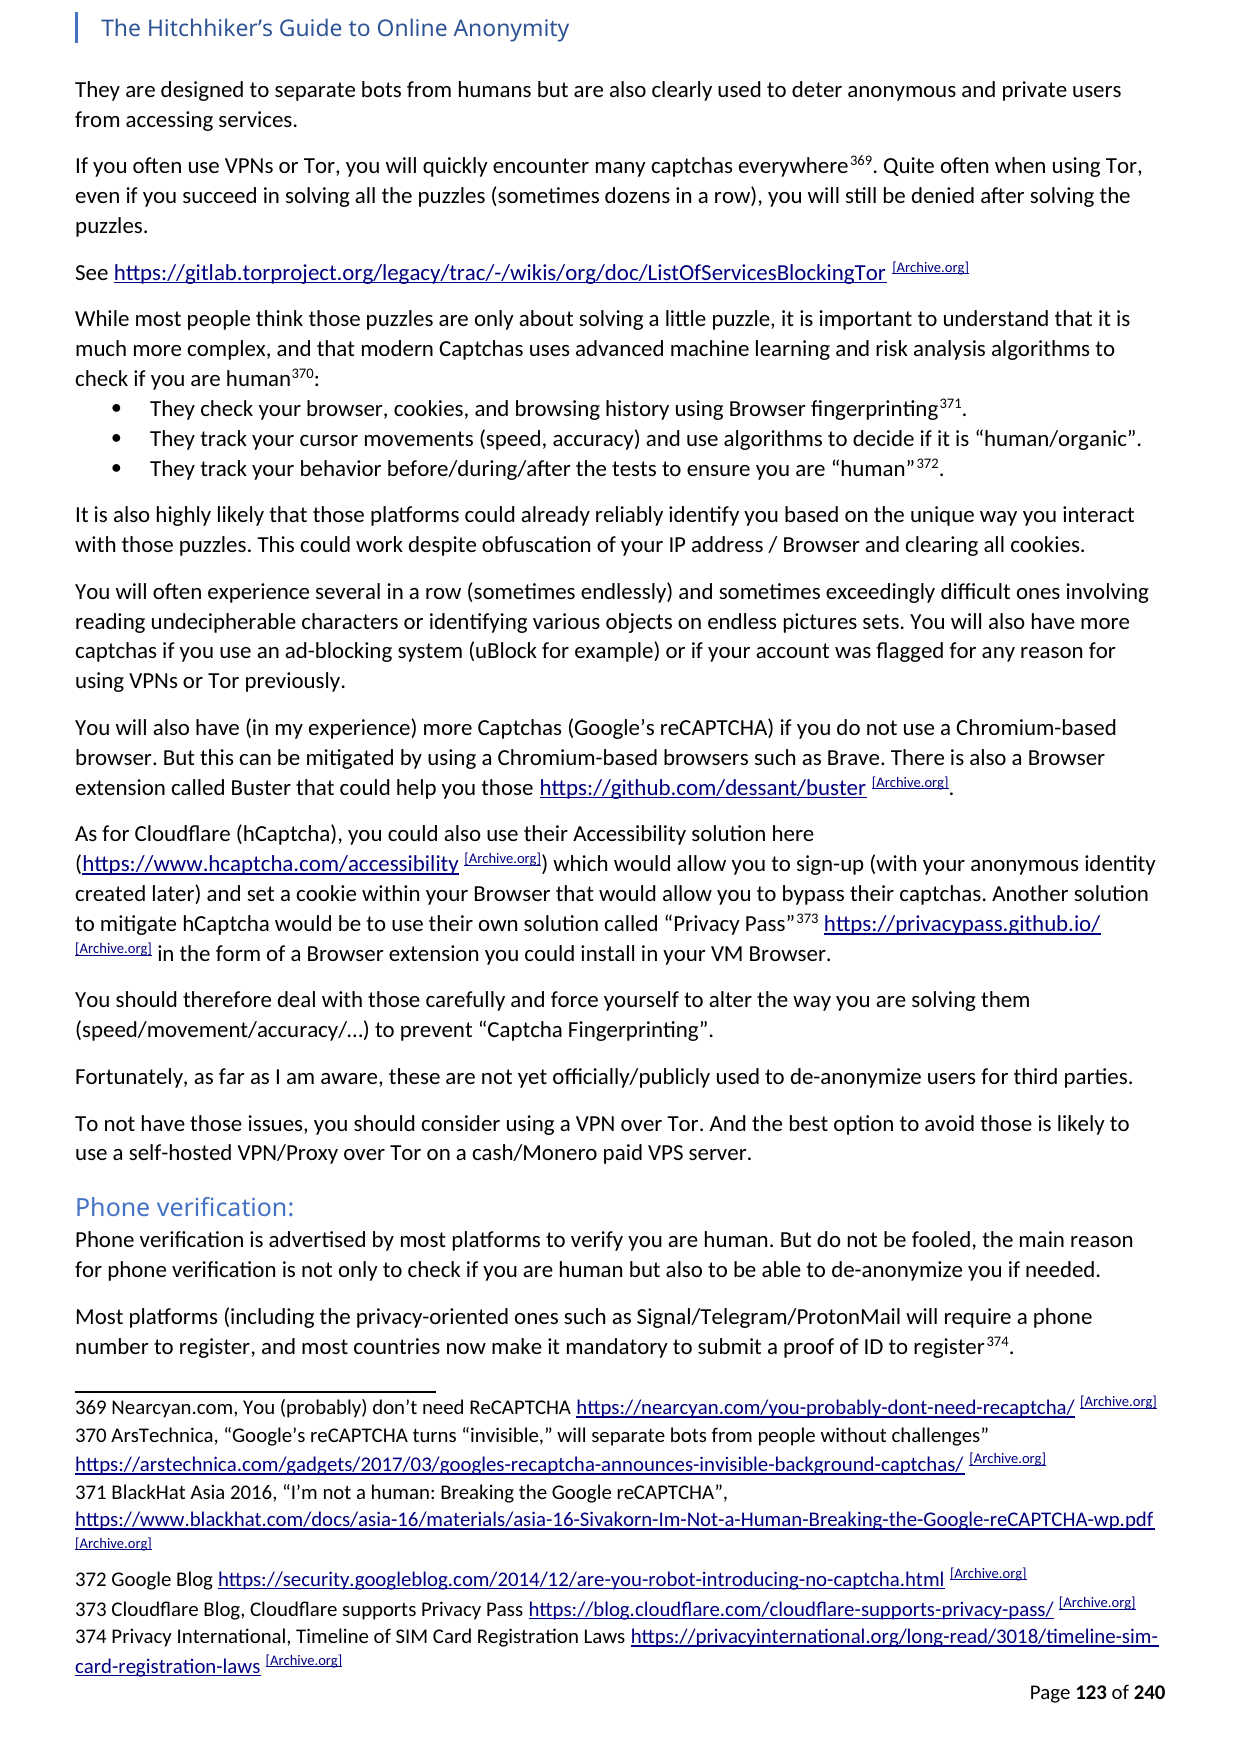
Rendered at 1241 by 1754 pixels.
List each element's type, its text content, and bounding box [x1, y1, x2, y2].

text You will also have (in my experience) more Captchas (Google’s reCAPTCHA) if you do not use a Chromium-based browser. But this can be mitigated by using a Chromium-based browsers such as Brave. There is also a Browser extension called Buster that could help you those https://github.com/dessant/buster [Archive.org]. [75, 713, 1165, 801]
text You should therefore deal with those carefully and force yourself to alter the way you are solving them (speed/movement/accuracy/…) to prevent “Captcha Fingerprinting”. [75, 986, 1165, 1043]
text Phone verification is advertised by most platforms to verify you are human. But do not be fooled, the main reason for phone verification is not only to check if you are human but also to be able to de-anonymize you if needed. [75, 1226, 1165, 1283]
text To not have those issues, you should consider using a VPN over Tor. And the best option to avoid those is likely to use a self-hosted VPN/Proxy over Tor on a cash/Monero paid VPS server. [75, 1109, 1165, 1167]
text You will often experience several in a row (sometimes endlessly) and sometimes exceedingly difficult ones involving reading undecipherable characters or identifying various objects on endless pictures sets. You will also have more captchas if you use an ad-blocking system (uBlock for example) or if your account was flagged for any reason for using VPNs or Tor previously. [75, 577, 1165, 694]
text They are designed to separate bots from humans but are also clearly used to deter anonymous and private users from accessing services. [75, 75, 1165, 133]
text It is also highly likely that those platforms could already reliably identify you based on the unique way you interact with those puzzles. This could work despite obfuscation of your IP address / Browser and clearing all cookies. [75, 500, 1165, 558]
text See https://gitlab.torproject.org/legacy/trac/-/wikis/org/doc/ListOfServicesBlockingTor [Archive.org] [75, 258, 1165, 286]
text Privacy International, Timeline of SIM Card Registration Laws https://privacyinternational.org/long-read/3018/timeline-sim-card-registration-laws [Archive.org] [75, 1624, 1165, 1679]
list Google Blog https://security.googleblog.com/2014/12/are-you-robot-introducing-no-captcha.html [Archive.org] [75, 1564, 1165, 1592]
list They track your behavior before/during/after the tests to ensure you are “human”. [112, 454, 1165, 482]
list BlackHat Asia 2016, “I’m not a human: Breaking the Google reCAPTCHA”, https://www.blackhat.com/docs/asia-16/materials/asia-16-Sivakorn-Im-Not-a-Human-Breaking-the-Google-reCAPTCHA-wp.pdf [Archive.org] [75, 1479, 1165, 1562]
text As for Cloudflare (hCaptcha), you could also use their Accessibility solution here (https://www.hcaptcha.com/accessibility [Archive.org]) which would allow you to sign-up (with your anonymous identity created later) and set a cookie within your Browser that would allow you to bypass their captchas. Another solution to mitigate hCaptcha would be to use their own solution called “Privacy Pass” https://privacypass.github.io/ [Archive.org] in the form of a Browser extension you could install in your VM Browser. [75, 819, 1165, 967]
subtitle Phone verification: [75, 1189, 1165, 1223]
text ArsTechnica, “Google’s reCAPTCHA turns “invisible,” will separate bots from people without challenges” https://arstechnica.com/gadgets/2017/03/googles-recaptcha-announces-invisible-background-captchas/ [Archive.org] [75, 1422, 1165, 1478]
list They track your cursor movements (speed, accuracy) and use algorithms to decide if it is “human/organic”. [112, 424, 1165, 452]
text Most platforms (including the privacy-oriented ones such as Signal/Telegram/ProtonMail will require a phone number to register, and most countries now make it mandatory to submit a proof of ID to register. [75, 1302, 1165, 1360]
text Nearcyan.com, You (probably) don’t need ReCAPTCHA https://nearcyan.com/you-probably-dont-need-recaptcha/ [Archive.org] [75, 1392, 1165, 1420]
text Fortunately, as far as I am aware, these are not yet officially/publicly used to de-anonymize users for third parties. [75, 1062, 1165, 1090]
text Cloudflare Blog, Cloudflare supports Privacy Pass https://blog.cloudflare.com/cloudflare-supports-privacy-pass/ [Archive.org] [75, 1594, 1165, 1622]
list They check your browser, cookies, and browsing history using Browser fingerprinting. [112, 394, 1165, 422]
text If you often use VPNs or Tor, you will quickly encounter many captchas everywhere. Quite often when using Tor, even if you succeed in solving all the puzzles (sometimes dozens in a row), you will still be denied after solving the puzzles. [75, 151, 1165, 239]
text While most people think those puzzles are only about solving a little puzzle, it is important to understand that it is much more complex, and that modern Captchas uses advanced machine learning and risk analysis algorithms to check if you are human: [75, 304, 1165, 392]
